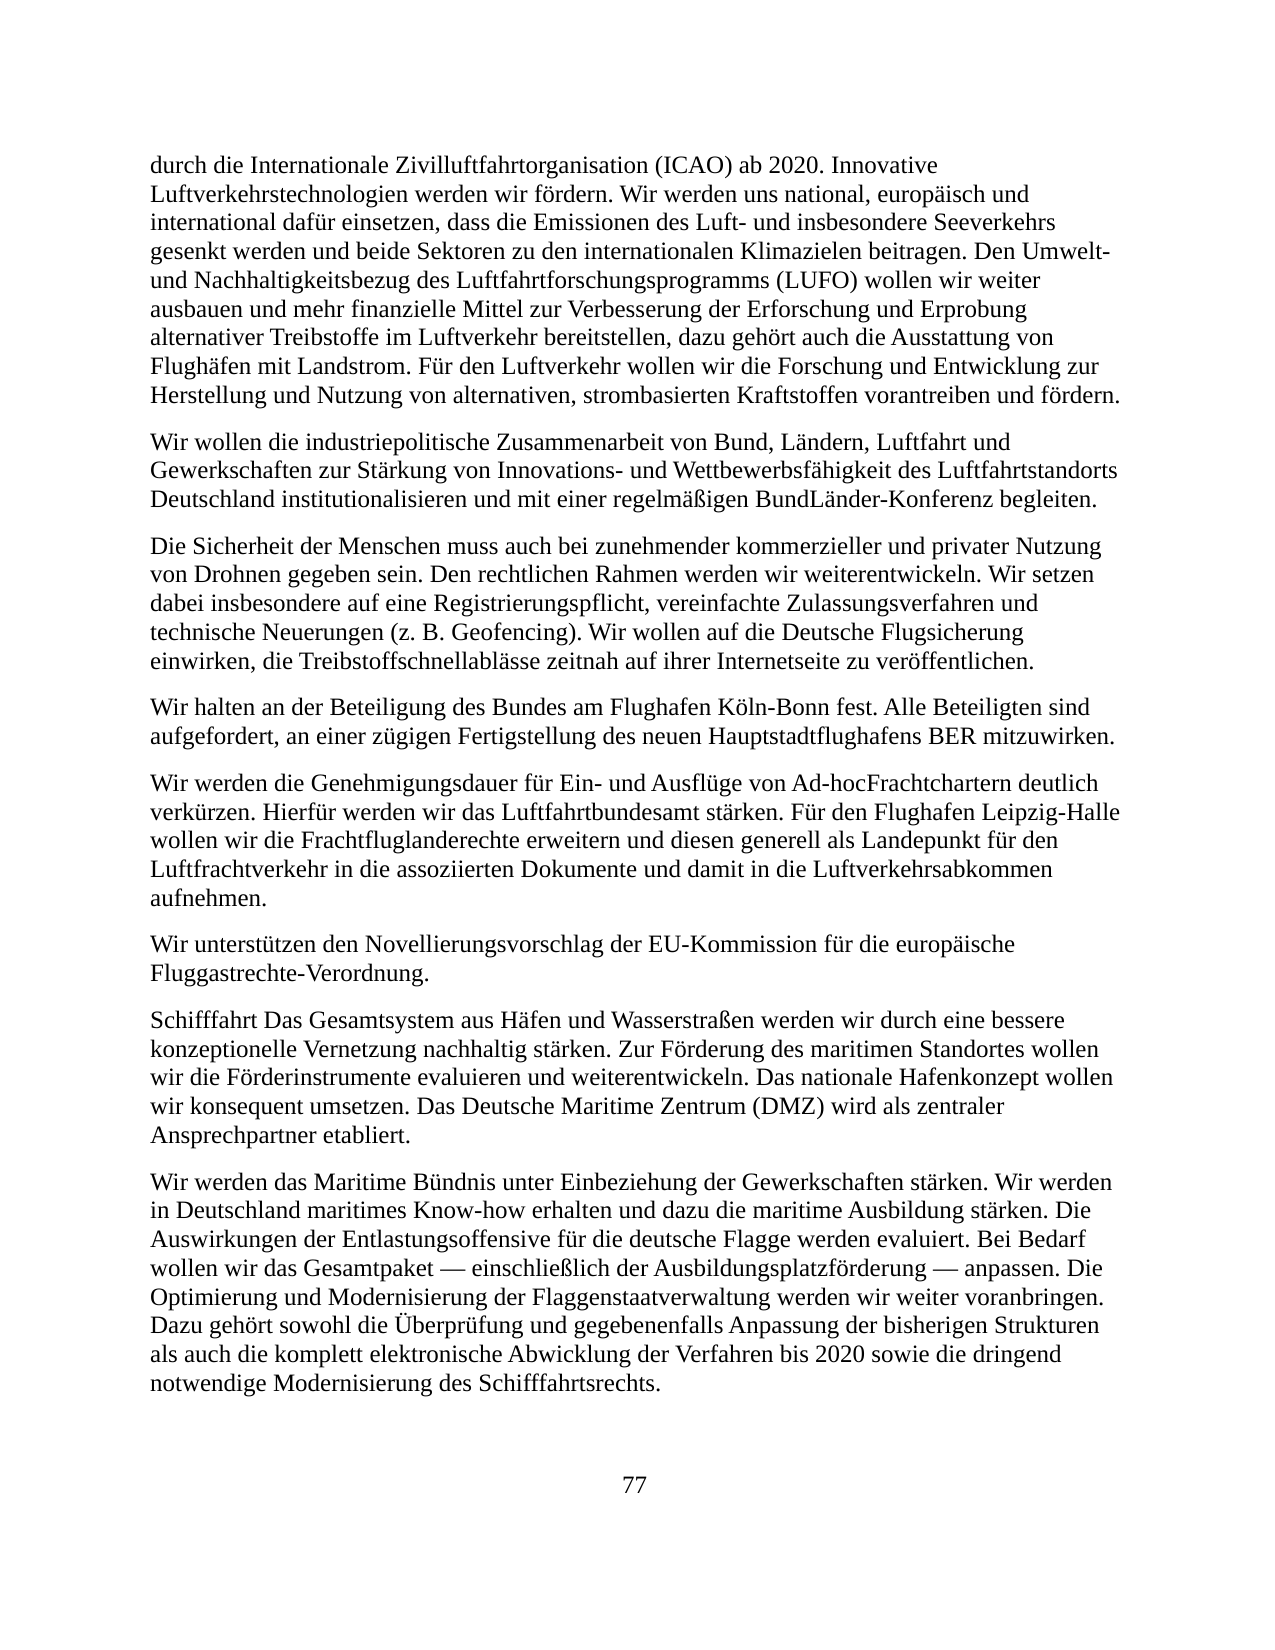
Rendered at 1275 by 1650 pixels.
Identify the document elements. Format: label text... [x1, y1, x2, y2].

text Wir wollen die industriepolitische Zusammenarbeit von Bund, Ländern, Luftfahrt und Gewerkschaften zur Stärkung von Innovations- und Wettbewerbsfähigkeit des Luftfahrtstandorts Deutschland institutionalisieren und mit einer regelmäßigen BundLänder-Konferenz begleiten. [150, 427, 1125, 513]
text Die Sicherheit der Menschen muss auch bei zunehmender kommerzieller und privater Nutzung von Drohnen gegeben sein. Den rechtlichen Rahmen werden wir weiterentwickeln. Wir setzen dabei insbesondere auf eine Registrierungspflicht, vereinfachte Zulassungsverfahren und technische Neuerungen (z. B. Geofencing). Wir wollen auf die Deutsche Flugsicherung einwirken, die Treibstoffschnellablässe zeitnah auf ihrer Internetseite zu veröffentlichen. [150, 531, 1125, 674]
text Wir werden die Genehmigungsdauer für Ein- und Ausflüge von Ad-hocFrachtchartern deutlich verkürzen. Hierfür werden wir das Luftfahrtbundesamt stärken. Für den Flughafen Leipzig-Halle wollen wir die Frachtfluglanderechte erweitern und diesen generell als Landepunkt für den Luftfrachtverkehr in die assoziierten Dokumente und damit in die Luftverkehrsabkommen aufnehmen. [150, 768, 1125, 912]
text Schifffahrt Das Gesamtsystem aus Häfen und Wasserstraßen werden wir durch eine bessere konzeptionelle Vernetzung nachhaltig stärken. Zur Förderung des maritimen Standortes wollen wir die Förderinstrumente evaluieren und weiterentwickeln. Das nationale Hafenkonzept wollen wir konsequent umsetzen. Das Deutsche Maritime Zentrum (DMZ) wird als zentraler Ansprechpartner etabliert. [150, 1005, 1125, 1149]
text Wir unterstützen den Novellierungsvorschlag der EU-Kommission für die europäische Fluggastrechte-Verordnung. [150, 929, 1125, 987]
text durch die Internationale Zivilluftfahrtorganisation (ICAO) ab 2020. Innovative Luftverkehrstechnologien werden wir fördern. Wir werden uns national, europäisch und international dafür einsetzen, dass die Emissionen des Luft- und insbesondere Seeverkehrs gesenkt werden und beide Sektoren zu den internationalen Klimazielen beitragen. Den Umwelt- und Nachhaltigkeitsbezug des Luftfahrtforschungsprogramms (LUFO) wollen wir weiter ausbauen und mehr finanzielle Mittel zur Verbesserung der Erforschung und Erprobung alternativer Treibstoffe im Luftverkehr bereitstellen, dazu gehört auch die Ausstattung von Flughäfen mit Landstrom. Für den Luftverkehr wollen wir die Forschung und Entwicklung zur Herstellung und Nutzung von alternativen, strombasierten Kraftstoffen vorantreiben und fördern. [150, 150, 1125, 409]
text Wir halten an der Beteiligung des Bundes am Flughafen Köln-Bonn fest. Alle Beteiligten sind aufgefordert, an einer zügigen Fertigstellung des neuen Hauptstadtflughafens BER mitzuwirken. [150, 692, 1125, 750]
text Wir werden das Maritime Bündnis unter Einbeziehung der Gewerkschaften stärken. Wir werden in Deutschland maritimes Know-how erhalten und dazu die maritime Ausbildung stärken. Die Auswirkungen der Entlastungsoffensive für die deutsche Flagge werden evaluiert. Bei Bedarf wollen wir das Gesamtpaket — einschließlich der Ausbildungsplatzförderung — anpassen. Die Optimierung und Modernisierung der Flaggenstaatverwaltung werden wir weiter voranbringen. Dazu gehört sowohl die Überprüfung und gegebenenfalls Anpassung der bisherigen Strukturen als auch die komplett elektronische Abwicklung der Verfahren bis 2020 sowie die dringend notwendige Modernisierung des Schifffahrtsrechts. [150, 1167, 1125, 1397]
